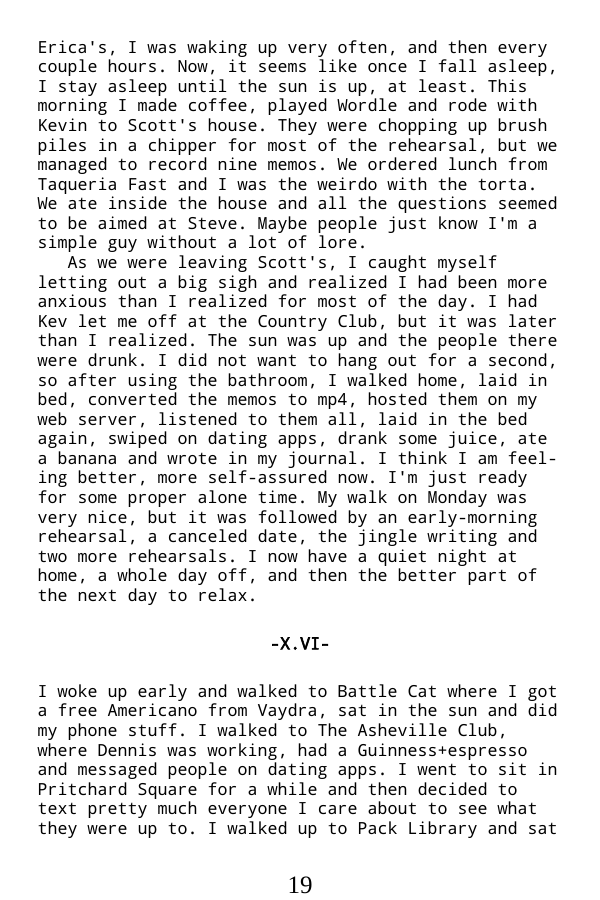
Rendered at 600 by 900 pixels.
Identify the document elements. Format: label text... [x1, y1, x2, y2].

text -X.VI- [37, 634, 562, 653]
text Erica's, I was waking up very often, and then every couple hours. Now, it seems like once I fall asleep, I stay asleep until the sun is up, at least. This morning I made coffee, played Wordle and rode with Kevin to Scott's house. They were chopping up brush piles in a chipper for most of the rehearsal, but we managed to record nine memos. We ordered lunch from Taqueria Fast and I was the weirdo with the torta. We ate inside the house and all the questions seemed to be aimed at Steve. Maybe people just know I'm a simple guy without a lot of lore. [37, 37, 562, 253]
text I woke up early and walked to Battle Cat where I got a free Americano from Vaydra, sat in the sun and did my phone stuff. I walked to The Asheville Club, where Dennis was working, had a Guinness+espresso and messaged people on dating apps. I went to sit in Pritchard Square for a while and then decided to text pretty much everyone I care about to see what they were up to. I walked up to Pack Library and sat [37, 682, 562, 838]
text As we were leaving Scott's, I caught myself letting out a big sigh and realized I had been more anxious than I realized for most of the day. I had Kev let me off at the Country Club, but it was later than I realized. The sun was up and the people there were drunk. I did not want to hang out for a second, so after using the bathroom, I walked home, laid in bed, converted the memos to mp4, hosted them on my web server, listened to them all, laid in the bed again, swiped on dating apps, drank some juice, ate a banana and wrote in my journal. I think I am feel- ing better, more self-assured now. I'm just ready for some proper alone time. My walk on Monday was very nice, but it was followed by an early-morning rehearsal, a canceled date, the jingle writing and two more rehearsals. I now have a quiet night at home, a whole day off, and then the better part of the next day to relax. [37, 253, 562, 605]
